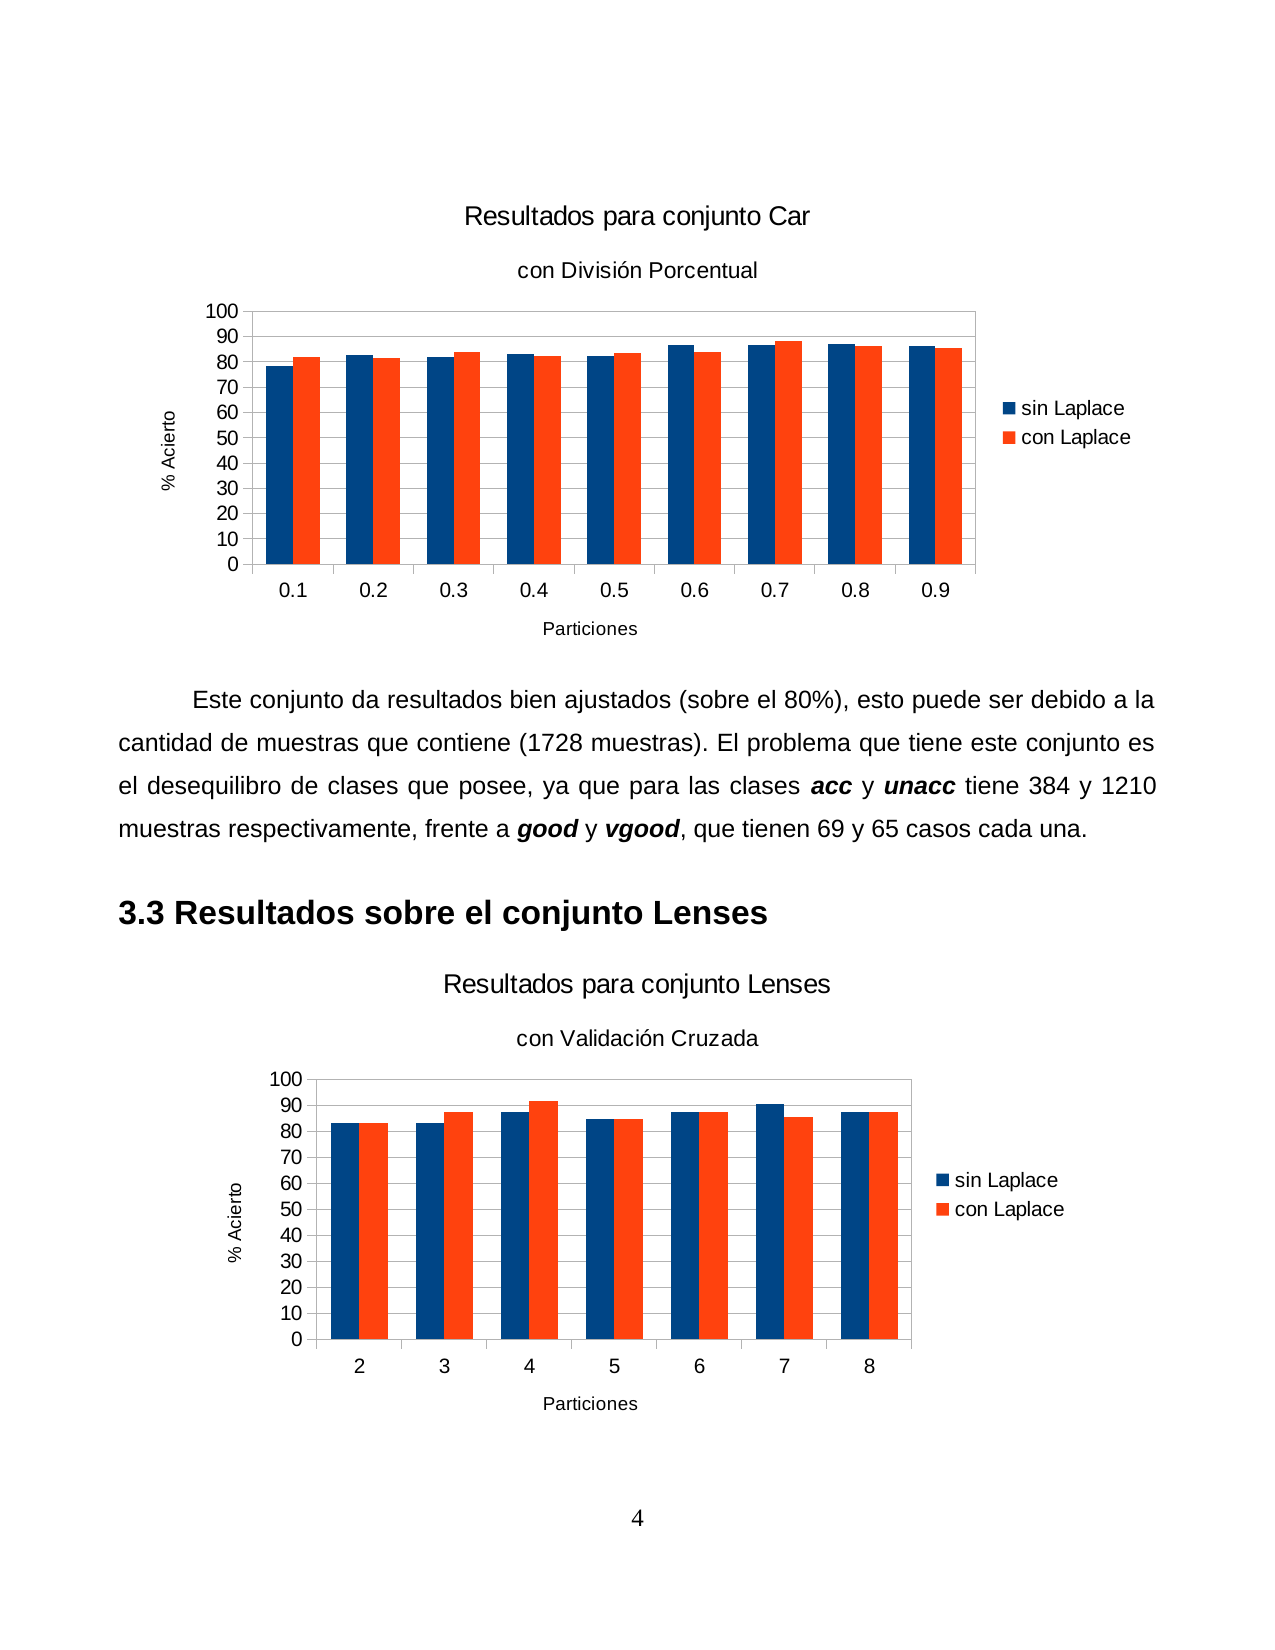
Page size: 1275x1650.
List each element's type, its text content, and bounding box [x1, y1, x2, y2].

text Este conjunto da resultados bien ajustados (sobre el 80%), esto puede ser debido a la cantidad de muestras que contiene (1728 muestras). El problema que tiene este conjunto es el desequilibro de clases que posee, ya que para las clases acc y unacc tiene 384 y 1210 muestras respectivamente, frente a good y vgood, que tienen 69 y 65 casos cada una. [118, 176, 1157, 843]
subtitle 3.3 Resultados sobre el conjunto Lenses [118, 893, 1157, 931]
